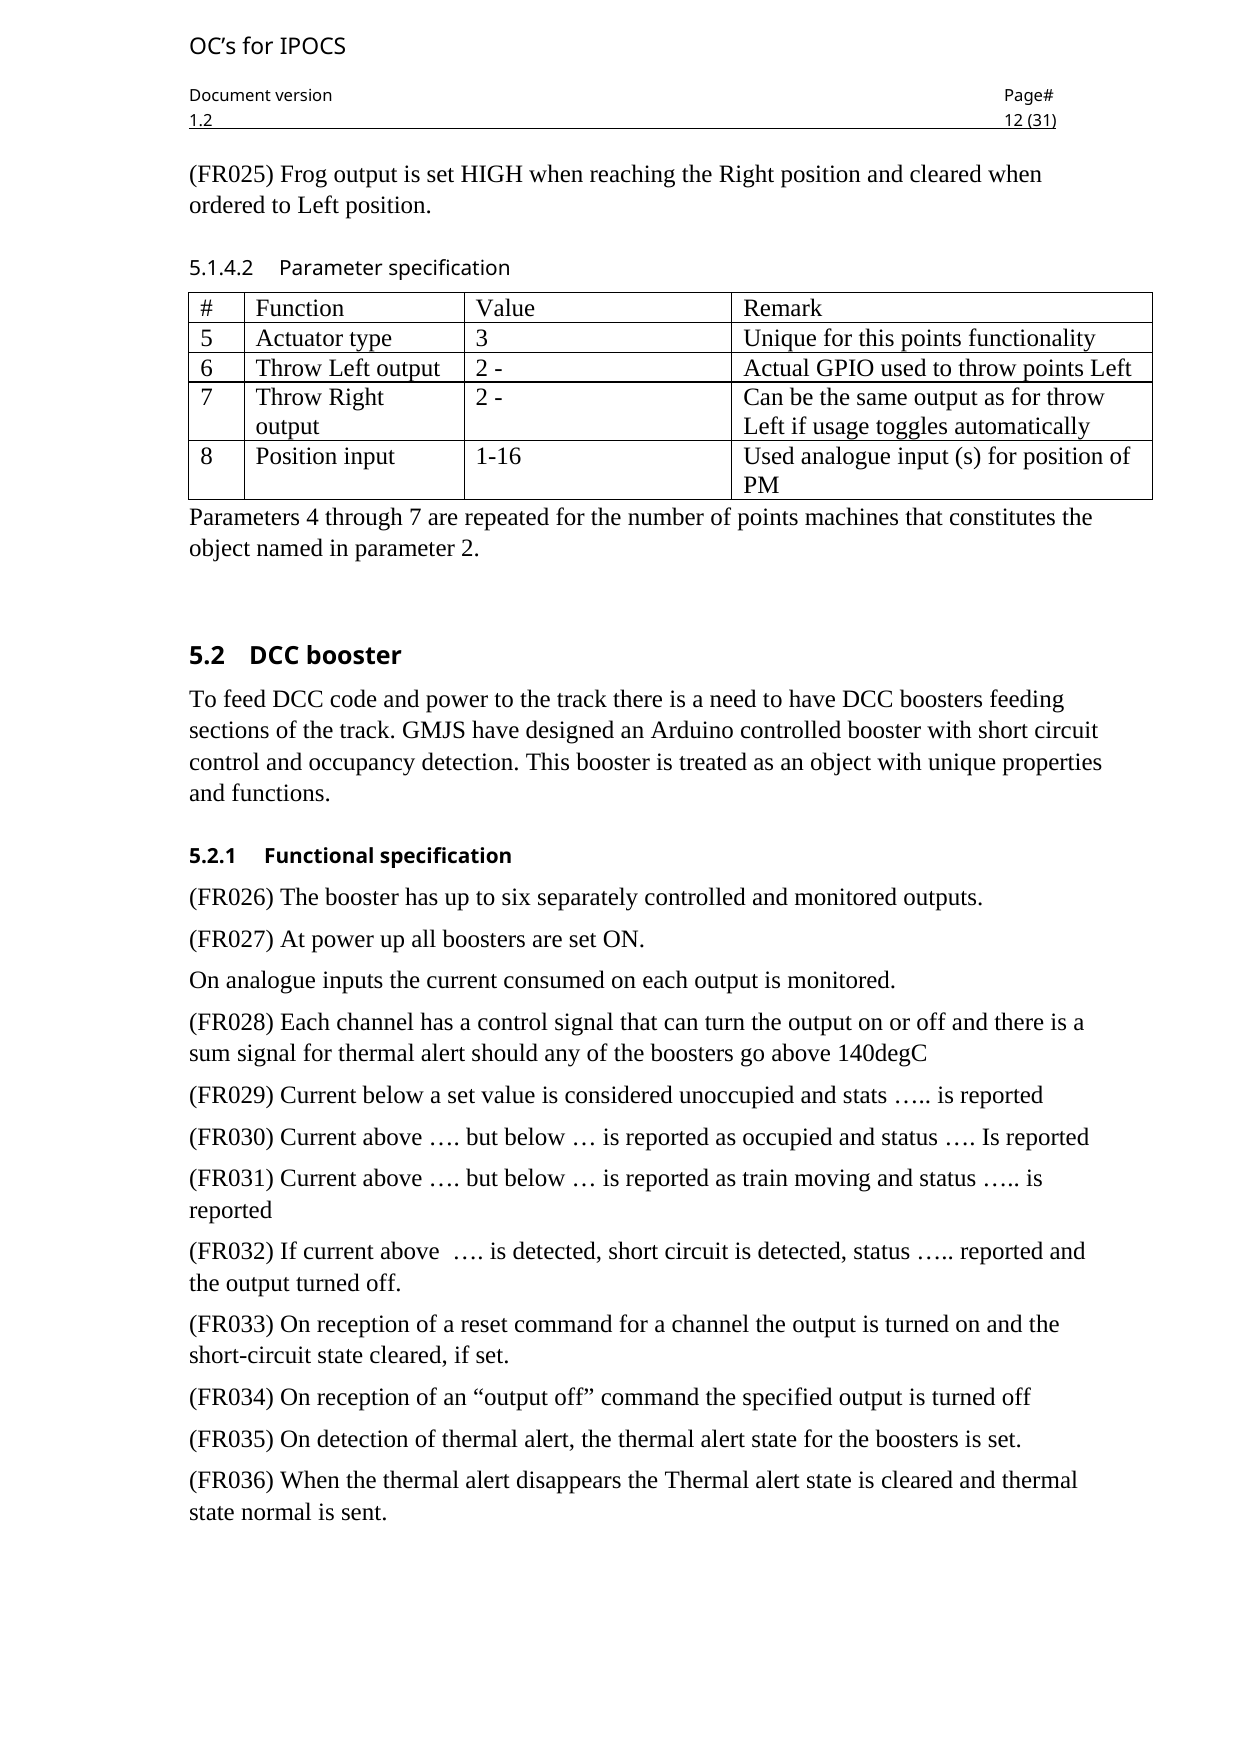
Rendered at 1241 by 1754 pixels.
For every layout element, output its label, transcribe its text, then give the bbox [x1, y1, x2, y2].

text (FR036) When the thermal alert disappears the Thermal alert state is cleared and thermal state normal is sent. [189, 1463, 1122, 1526]
text (FR034) On reception of an “output off” command the specified output is turned off [189, 1380, 1122, 1411]
table_cell 2 - [465, 383, 731, 440]
table_cell Throw Right output [245, 383, 464, 440]
text On analogue inputs the current consumed on each output is monitored. [189, 963, 1122, 994]
table_cell Position input [245, 441, 464, 498]
subtitle Parameter specification [189, 250, 1122, 282]
table_header # [189, 293, 244, 322]
table_cell Used analogue input (s) for position of PM [732, 441, 1152, 498]
table_cell Actuator type [245, 323, 464, 352]
text Parameters 4 through 7 are repeated for the number of points machines that constitutes the object named in parameter 2. [189, 500, 1122, 562]
table_cell 3 [465, 323, 731, 352]
table_cell 6 [189, 353, 244, 381]
text To feed DCC code and power to the track there is a need to have DCC boosters feeding sections of the track. GMJS have designed an Arduino controlled booster with short circuit control and occupancy detection. This booster is treated as an object with unique properties and functions. [189, 682, 1122, 807]
text (FR029) Current below a set value is considered unoccupied and stats ….. is reported [189, 1078, 1122, 1109]
table_header Remark [732, 293, 1152, 322]
text (FR031) Current above …. but below … is reported as train moving and status ….. is reported [189, 1161, 1122, 1223]
table_cell 2 - [465, 353, 731, 381]
text (FR025) Frog output is set HIGH when reaching the Right position and cleared when ordered to Left position. [189, 157, 1122, 219]
table_header Function [245, 293, 464, 322]
table_cell Actual GPIO used to throw points Left [732, 353, 1152, 381]
table_cell Unique for this points functionality [732, 323, 1152, 352]
text (FR030) Current above …. but below … is reported as occupied and status …. Is reported [189, 1119, 1122, 1151]
table_cell 7 [189, 383, 244, 440]
table_cell Throw Left output [245, 353, 464, 381]
subtitle Functional specification [189, 838, 1122, 869]
text (FR032) If current above …. is detected, short circuit is detected, status ….. reported and the output turned off. [189, 1234, 1122, 1296]
text (FR028) Each channel has a control signal that can turn the output on or off and there is a sum signal for thermal alert should any of the boosters go above 140degC [189, 1005, 1122, 1067]
text (FR026) The booster has up to six separately controlled and monitored outputs. [189, 880, 1122, 911]
table_header Value [465, 293, 731, 322]
table_cell 5 [189, 323, 244, 352]
text (FR035) On detection of thermal alert, the thermal alert state for the boosters is set. [189, 1421, 1122, 1453]
text (FR027) At power up all boosters are set ON. [189, 921, 1122, 953]
subtitle DCC booster [189, 637, 1122, 671]
table_cell 8 [189, 441, 244, 498]
table_cell Can be the same output as for throw Left if usage toggles automatically [732, 383, 1152, 440]
text (FR033) On reception of a reset command for a channel the output is turned on and the short-circuit state cleared, if set. [189, 1307, 1122, 1369]
table_cell 1-16 [465, 441, 731, 498]
